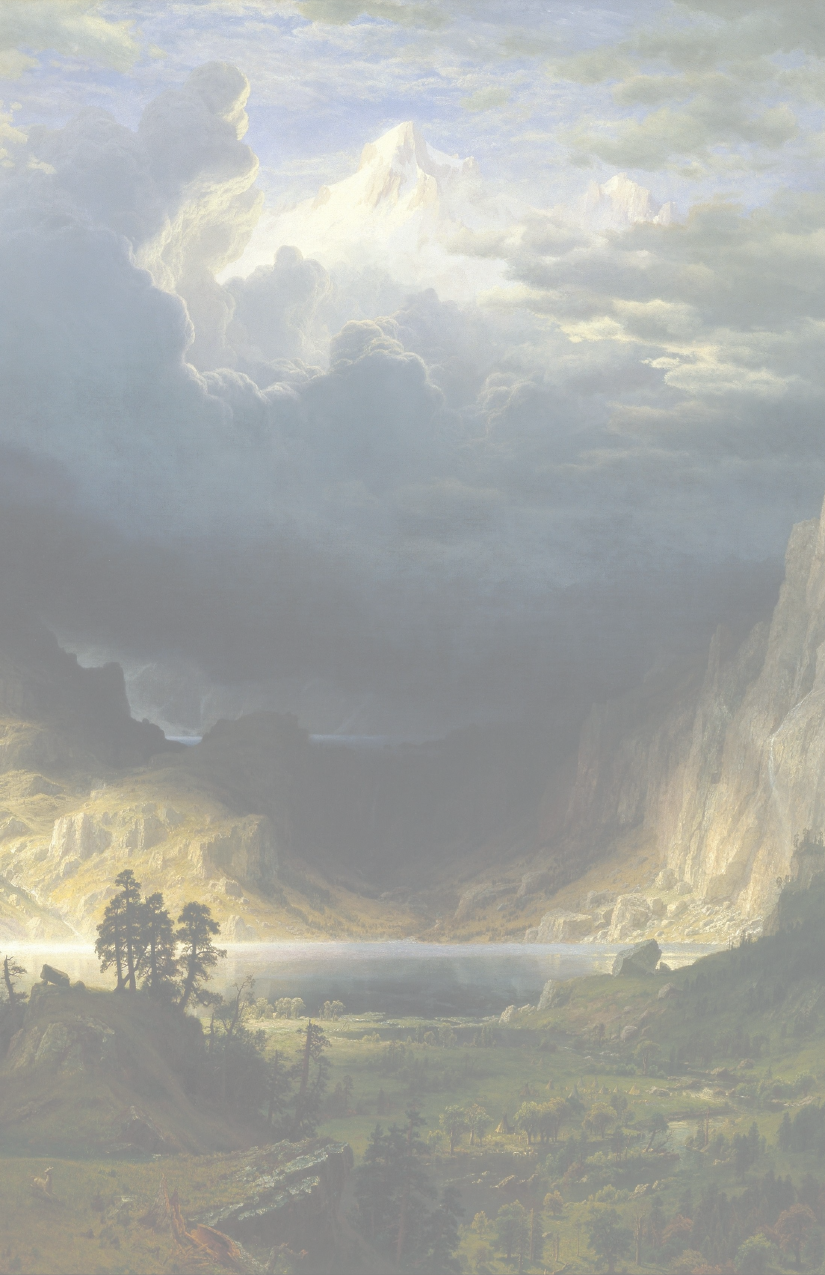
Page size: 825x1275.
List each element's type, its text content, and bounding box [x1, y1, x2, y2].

text “Is there anything that has appeared which would promise a fulfillment of the prophecy?” [0, 0, 825, 1275]
